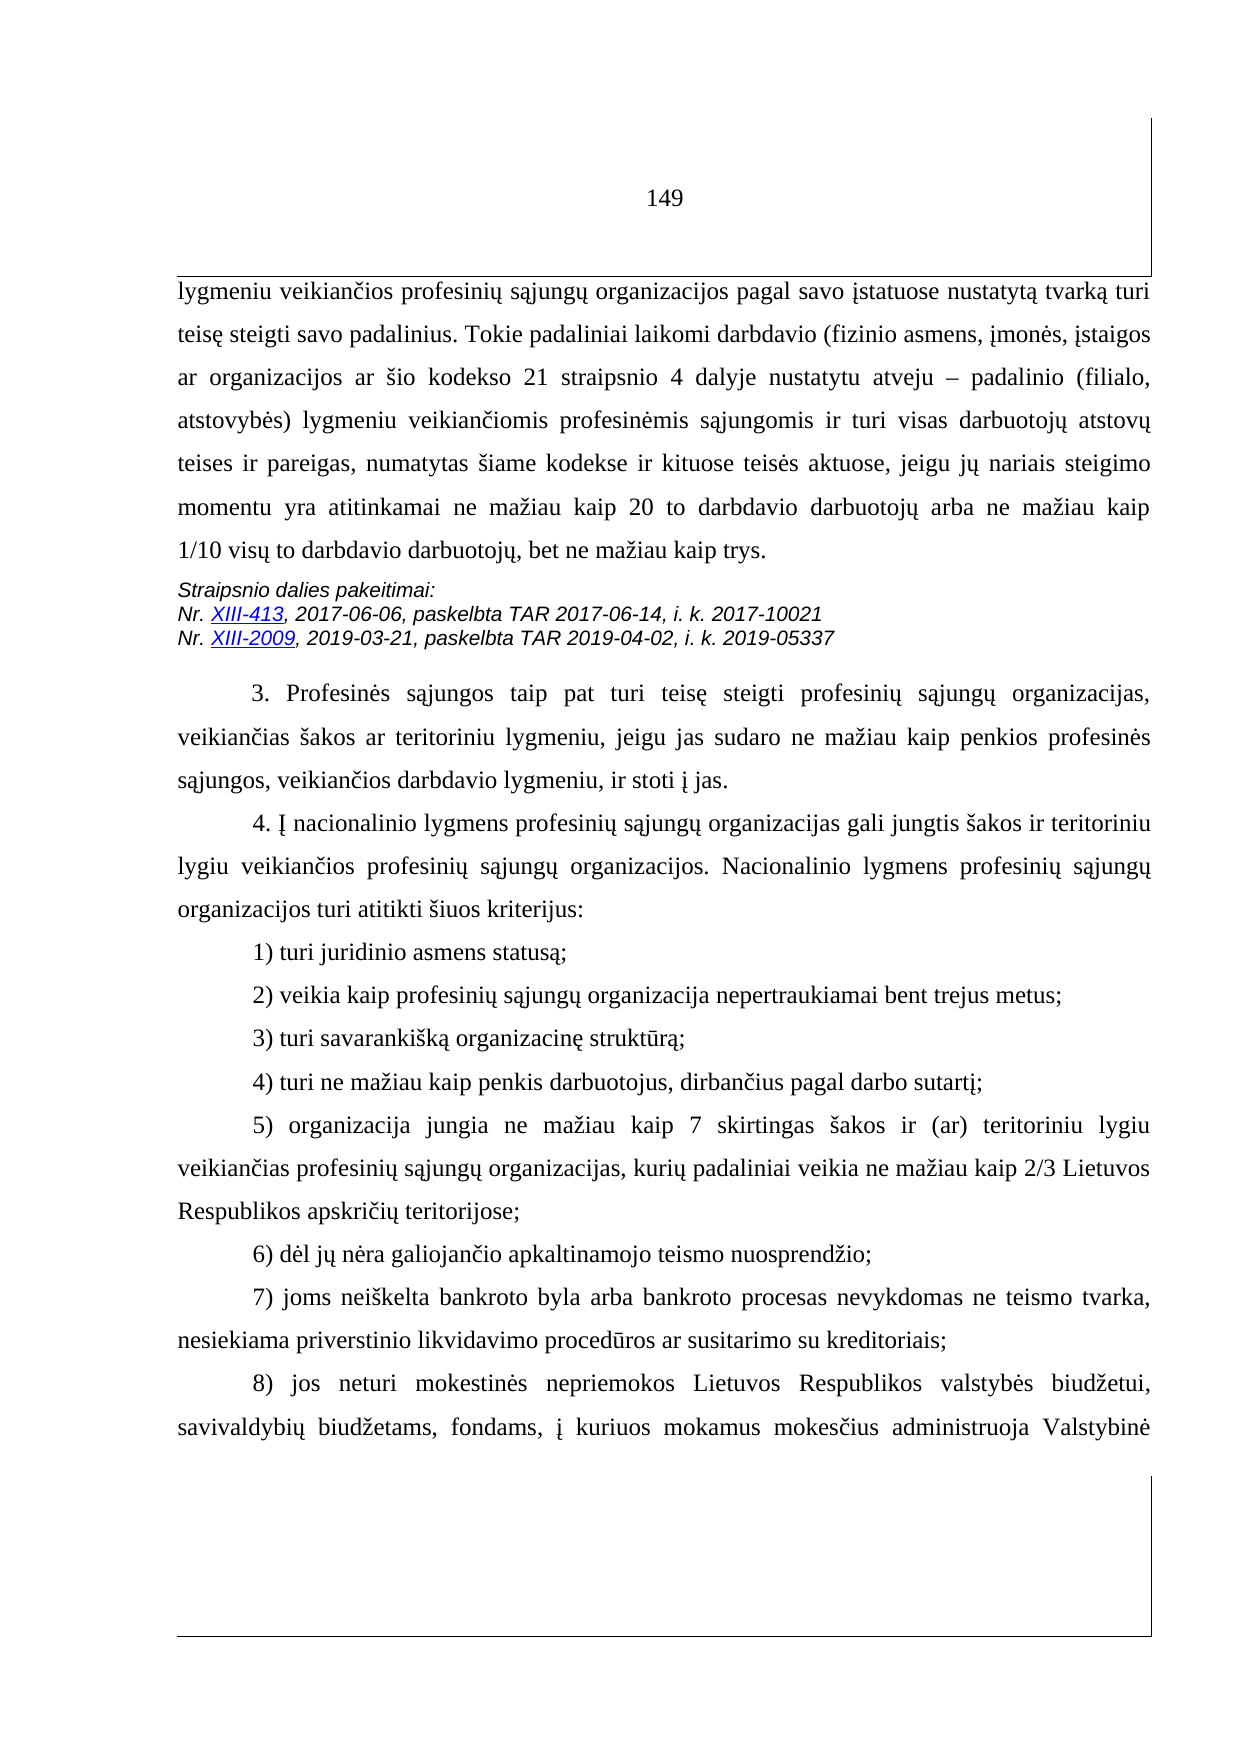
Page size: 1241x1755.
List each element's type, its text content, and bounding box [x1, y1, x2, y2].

text 3. Profesinės sąjungos taip pat turi teisę steigti profesinių sąjungų organizacijas, veikiančias šakos ar teritoriniu lygmeniu, jeigu jas sudaro ne mažiau kaip penkios profesinės sąjungos, veikiančios darbdavio lygmeniu, ir stoti į jas. [177, 678, 1152, 793]
text 6) dėl jų nėra galiojančio apkaltinamojo teismo nuosprendžio; [177, 1239, 1152, 1268]
text 4) turi ne mažiau kaip penkis darbuotojus, dirbančius pagal darbo sutartį; [177, 1067, 1152, 1095]
text 7) joms neiškelta bankroto byla arba bankroto procesas nevykdomas ne teismo tvarka, nesiekiama priverstinio likvidavimo procedūros ar susitarimo su kreditoriais; [177, 1282, 1152, 1354]
text 8) jos neturi mokestinės nepriemokos Lietuvos Respublikos valstybės biudžetui, savivaldybių biudžetams, fondams, į kuriuos mokamus mokesčius administruoja Valstybinė [177, 1368, 1152, 1440]
text lygmeniu veikiančios profesinių sąjungų organizacijos pagal savo įstatuose nustatytą tvarką turi teisę steigti savo padalinius. Tokie padaliniai laikomi darbdavio (fizinio asmens, įmonės, įstaigos ar organizacijos ar šio kodekso 21 straipsnio 4 dalyje nustatytu atveju – padalinio (filialo, atstovybės) lygmeniu veikiančiomis profesinėmis sąjungomis ir turi visas darbuotojų atstovų teises ir pareigas, numatytas šiame kodekse ir kituose teisės aktuose, jeigu jų nariais steigimo momentu yra atitinkamai ne mažiau kaip 20 to darbdavio darbuotojų arba ne mažiau kaip 1/10 visų to darbdavio darbuotojų, bet ne mažiau kaip trys. [177, 276, 1152, 563]
text 1) turi juridinio asmens statusą; [177, 937, 1152, 966]
text 3) turi savarankišką organizacinę struktūrą; [177, 1023, 1152, 1052]
text 2) veikia kaip profesinių sąjungų organizacija nepertraukiamai bent trejus metus; [177, 980, 1152, 1009]
text Nr. XIII-413, 2017-06-06, paskelbta TAR 2017-06-14, i. k. 2017-10021 [177, 602, 1152, 626]
text 5) organizacija jungia ne mažiau kaip 7 skirtingas šakos ir (ar) teritoriniu lygiu veikiančias profesinių sąjungų organizacijas, kurių padaliniai veikia ne mažiau kaip 2/3 Lietuvos Respublikos apskričių teritorijose; [177, 1110, 1152, 1225]
text 4. Į nacionalinio lygmens profesinių sąjungų organizacijas gali jungtis šakos ir teritoriniu lygiu veikiančios profesinių sąjungų organizacijos. Nacionalinio lygmens profesinių sąjungų organizacijos turi atitikti šiuos kriterijus: [177, 808, 1152, 923]
text Straipsnio dalies pakeitimai: [177, 578, 1152, 602]
text Nr. XIII-2009, 2019-03-21, paskelbta TAR 2019-04-02, i. k. 2019-05337 [177, 626, 1152, 650]
